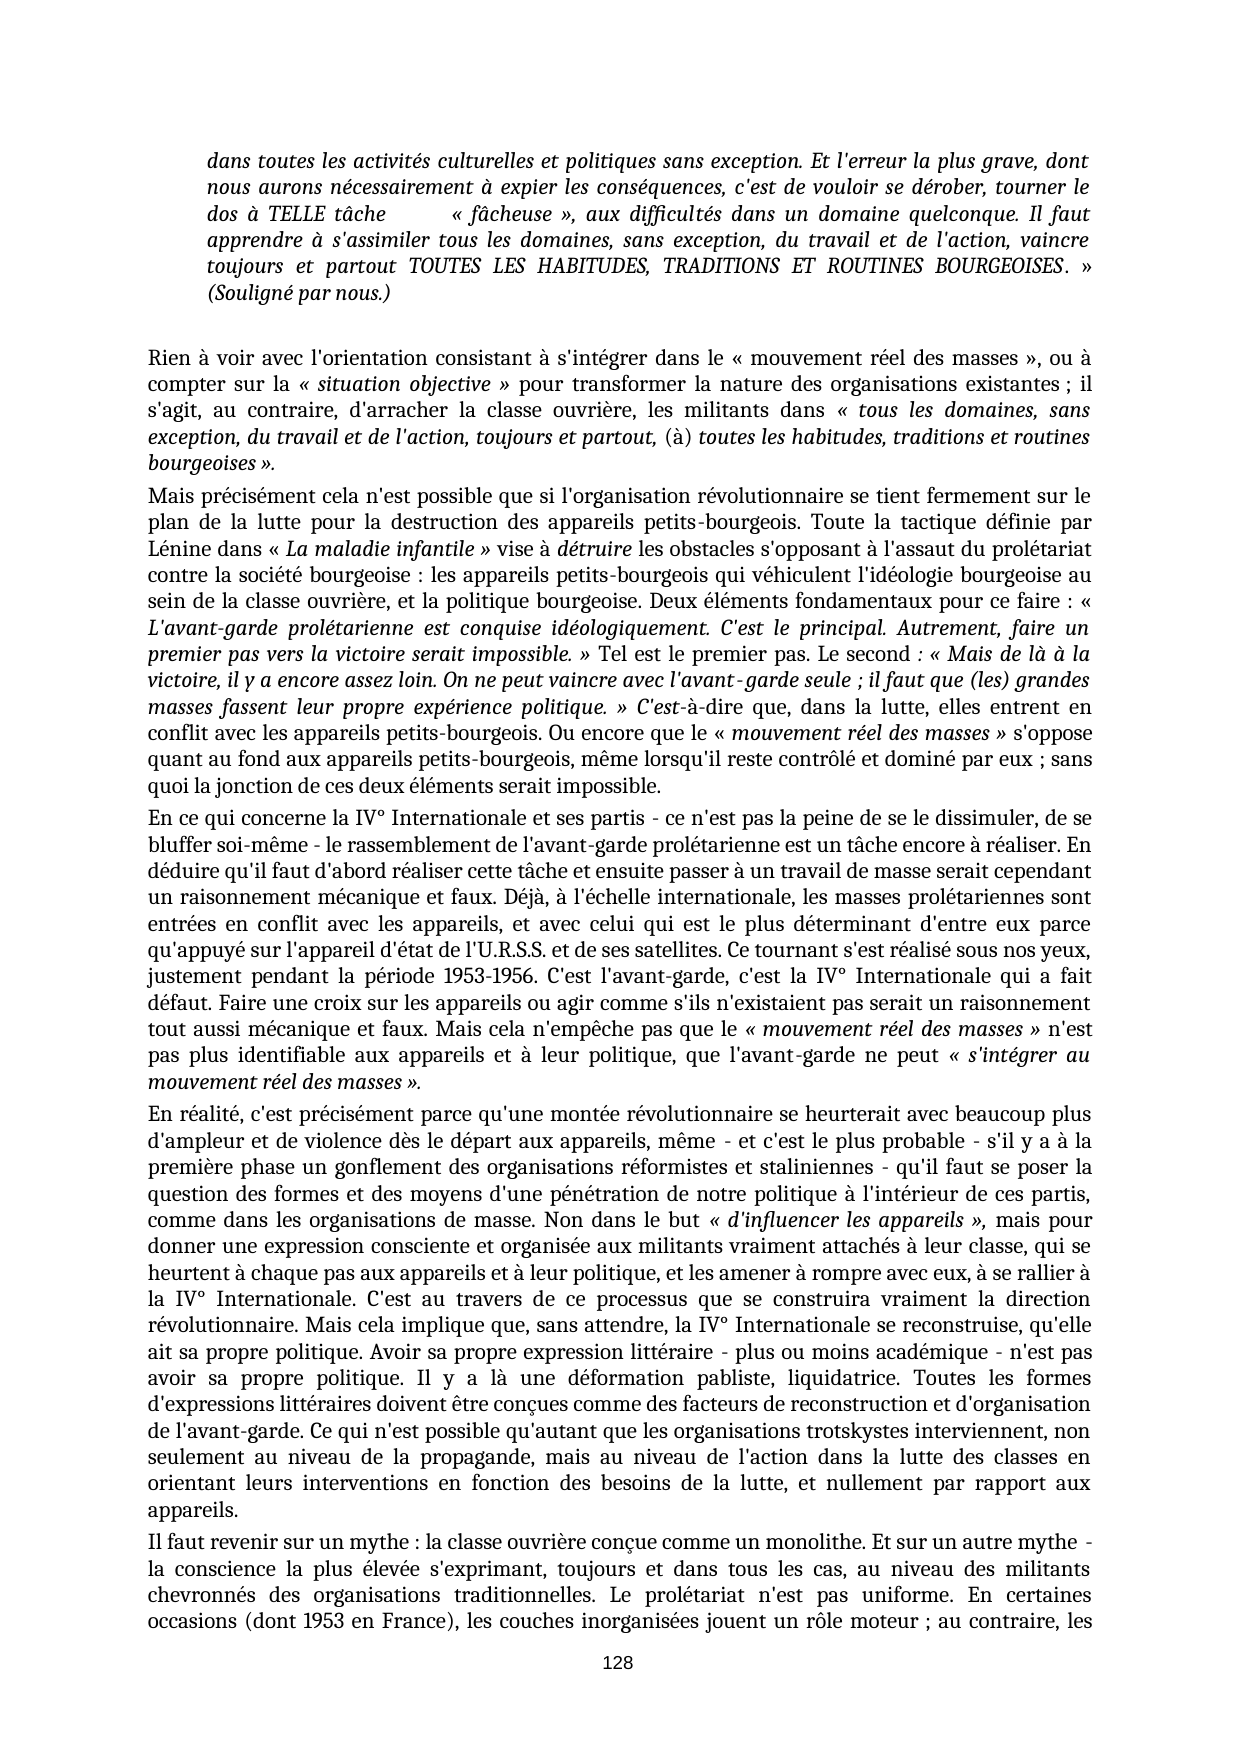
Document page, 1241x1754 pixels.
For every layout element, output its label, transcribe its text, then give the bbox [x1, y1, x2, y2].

text En ce qui concerne la IV° Internationale et ses partis ‑ ce n'est pas la peine de se le dissimuler, de se bluffer soi‑même - le rassemblement de l'avant‑garde prolétarienne est un tâche encore à réaliser. En déduire qu'il faut d'abord réaliser cette tâche et ensuite passer à un travail de masse serait cependant un raisonnement mécanique et faux. Déjà, à l'échelle internationale, les masses prolétariennes sont entrées en conflit avec les appareils, et avec celui qui est le plus déterminant d'entre eux parce qu'appuyé sur l'appareil d'état de l'U.R.S.S. et de ses satellites. Ce tournant s'est réalisé sous nos yeux, justement pendant la période 1953‑1956. C'est l'avant‑garde, c'est la IV° Internationale qui a fait défaut. Faire une croix sur les appareils ou agir comme s'ils n'existaient pas serait un raisonnement tout aussi mécanique et faux. Mais cela n'empêche pas que le « mouvement réel des masses » n'est pas plus identifiable aux appareils et à leur politique, que l'avant‑garde ne peut « s'intégrer au mouvement réel des masses ». [148, 805, 1093, 1095]
text Rien à voir avec l'orientation consistant à s'intégrer dans le « mouvement réel des masses », ou à compter sur la « situation objective » pour transformer la nature des organisations existantes ; il s'agit, au contraire, d'arracher la classe ouvrière, les militants dans « tous les domaines, sans exception, du travail et de l'action, toujours et partout, (à) toutes les habitudes, traditions et routines bourgeoises ». [148, 344, 1093, 476]
text Mais précisément cela n'est possible que si l'organisation révolutionnaire se tient fermement sur le plan de la lutte pour la destruction des appareils petits‑bourgeois. Toute la tactique définie par Lénine dans « La maladie infantile » vise à détruire les obstacles s'opposant à l'assaut du prolétariat contre la société bourgeoise : les appareils petits‑bourgeois qui véhiculent l'idéologie bourgeoise au sein de la classe ouvrière, et la politique bourgeoise. Deux éléments fondamentaux pour ce faire : « L'avant-garde prolétarienne est conquise idéologiquement. C'est le principal. Autrement, faire un premier pas vers la victoire serait impossible. » Tel est le premier pas. Le second : « Mais de là à la victoire, il y a encore assez loin. On ne peut vaincre avec l'avant‑garde seule ; il faut que (les) grandes masses fassent leur propre expérience politique. » C'est-à‑dire que, dans la lutte, elles entrent en conflit avec les appareils petits‑bourgeois. Ou encore que le « mouvement réel des masses » s'oppose quant au fond aux appareils petits‑bourgeois, même lorsqu'il reste contrôlé et dominé par eux ; sans quoi la jonction de ces deux éléments serait impossible. [148, 483, 1093, 799]
text dans toutes les activités culturelles et politiques sans exception. Et l'erreur la plus grave, dont nous aurons nécessairement à expier les conséquences, c'est de vouloir se dérober, tourner le dos à TELLE tâche « fâcheuse », aux difficul­tés dans un domaine quelconque. Il faut apprendre à s'assimiler tous les domaines, sans exception, du travail et de l'action, vaincre toujours et partout TOUTES LES HABITUDES, TRADITIONS ET ROUTINES BOURGEOISES. » (Souligné par nous.) [207, 148, 1093, 306]
text Il faut revenir sur un mythe : la classe ouvrière conçue comme un monolithe. Et sur un autre mythe ‑ la conscience la plus élevée s'exprimant, toujours et dans tous les cas, au niveau des militants chevronnés des organisations traditionnelles. Le prolétariat n'est pas uniforme. En certaines occasions (dont 1953 en France), les couches inorganisées jouent un rôle moteur ; au contraire, les [148, 1529, 1093, 1634]
text En réalité, c'est précisément parce qu'une montée révolutionnaire se heurterait avec beaucoup plus d'ampleur et de violence dès le départ aux appareils, même ‑ et c'est le plus probable ‑ s'il y a à la première phase un gonflement des organisations réformistes et staliniennes ‑ qu'il faut se poser la question des formes et des moyens d'une pénétration de notre politique à l'intérieur de ces partis, comme dans les organisations de masse. Non dans le but « d'influencer les appareils », mais pour donner une expression consciente et organisée aux militants vraiment attachés à leur classe, qui se heurtent à chaque pas aux appareils et à leur politique, et les amener à rompre avec eux, à se rallier à la IV° Internationale. C'est au travers de ce processus que se construira vraiment la direction révolutionnaire. Mais cela implique que, sans attendre, la IV° Internationale se reconstruise, qu'elle ait sa propre politique. Avoir sa propre expression littéraire ‑ plus ou moins académique ‑ n'est pas avoir sa propre politique. Il y a là une déformation pabliste, liquidatrice. Toutes les formes d'expressions littéraires doivent être conçues comme des facteurs de reconstruction et d'organisation de l'avant‑garde. Ce qui n'est possible qu'autant que les organisations trotskystes interviennent, non seulement au niveau de la propagande, mais au niveau de l'action dans la lutte des classes en orientant leurs interventions en fonction des besoins de la lutte, et nullement par rapport aux appareils. [148, 1101, 1093, 1523]
